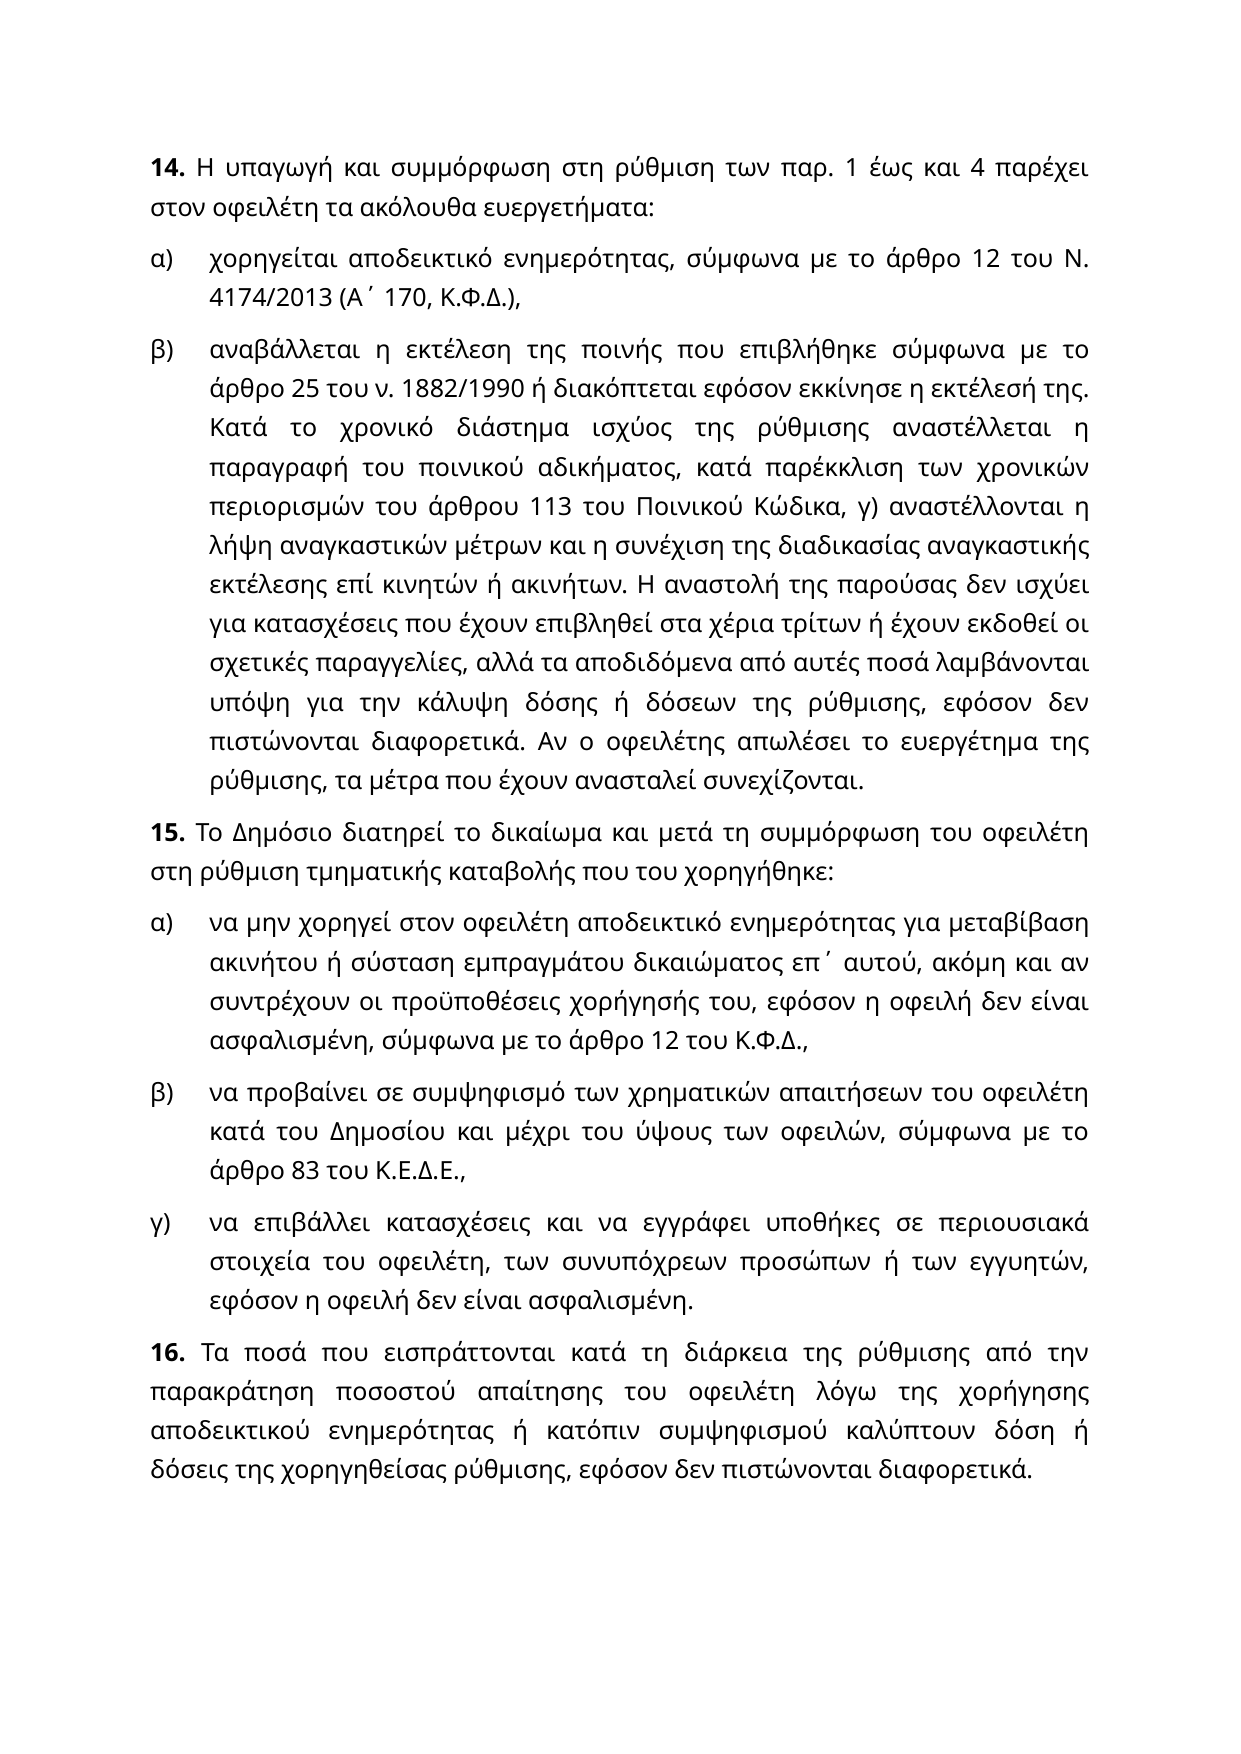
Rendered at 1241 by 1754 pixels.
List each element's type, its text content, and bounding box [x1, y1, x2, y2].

list β) να προβαίνει σε συμψηφισμό των χρηματικών απαιτήσεων του οφειλέτη κατά του Δημοσίου και μέχρι του ύψους των οφειλών, σύμφωνα με το άρθρο 83 του Κ.Ε.Δ.Ε., [150, 1074, 1090, 1187]
text 16. Τα ποσά που εισπράττονται κατά τη διάρκεια της ρύθμισης από την παρακράτηση ποσοστού απαίτησης του οφειλέτη λόγω της χορήγησης αποδεικτικού ενημερότητας ή κατόπιν συμψηφισμού καλύπτουν δόση ή δόσεις της χορηγηθείσας ρύθμισης, εφόσον δεν πιστώνονται διαφορετικά. [150, 1334, 1090, 1486]
text 14. Η υπαγωγή και συμμόρφωση στη ρύθμιση των παρ. 1 έως και 4 παρέχει στον οφειλέτη τα ακόλουθα ευεργετήματα: [150, 150, 1090, 223]
list α) χορηγείται αποδεικτικό ενημερότητας, σύμφωνα με το άρθρο 12 του Ν. 4174/2013 (Α΄ 170, Κ.Φ.Δ.), [150, 241, 1090, 314]
text 15. Το Δημόσιο διατηρεί το δικαίωμα και μετά τη συμμόρφωση του οφειλέτη στη ρύθμιση τμηματικής καταβολής που του χορηγήθηκε: [150, 814, 1090, 887]
list β) αναβάλλεται η εκτέλεση της ποινής που επιβλήθηκε σύμφωνα με το άρθρο 25 του ν. 1882/1990 ή διακόπτεται εφόσον εκκίνησε η εκτέλεσή της. Κατά το χρονικό διάστημα ισχύος της ρύθμισης αναστέλλεται η παραγραφή του ποινικού αδικήματος, κατά παρέκκλιση των χρονικών περιορισμών του άρθρου 113 του Ποινικού Κώδικα, γ) αναστέλλονται η λήψη αναγκαστικών μέτρων και η συνέχιση της διαδικασίας αναγκαστικής εκτέλεσης επί κινητών ή ακινήτων. Η αναστολή της παρούσας δεν ισχύει για κατασχέσεις που έχουν επιβληθεί στα χέρια τρίτων ή έχουν εκδοθεί οι σχετικές παραγγελίες, αλλά τα αποδιδόμενα από αυτές ποσά λαμβάνονται υπόψη για την κάλυψη δόσης ή δόσεων της ρύθμισης, εφόσον δεν πιστώνονται διαφορετικά. Αν ο οφειλέτης απωλέσει το ευεργέτημα της ρύθμισης, τα μέτρα που έχουν ανασταλεί συνεχίζονται. [150, 332, 1090, 797]
list γ) να επιβάλλει κατασχέσεις και να εγγράφει υποθήκες σε περιουσιακά στοιχεία του οφειλέτη, των συνυπόχρεων προσώπων ή των εγγυητών, εφόσον η οφειλή δεν είναι ασφαλισμένη. [150, 1204, 1090, 1317]
list α) να μην χορηγεί στον οφειλέτη αποδεικτικό ενημερότητας για μεταβίβαση ακινήτου ή σύσταση εμπραγμάτου δικαιώματος επ΄ αυτού, ακόμη και αν συντρέχουν οι προϋποθέσεις χορήγησής του, εφόσον η οφειλή δεν είναι ασφαλισμένη, σύμφωνα με το άρθρο 12 του Κ.Φ.Δ., [150, 905, 1090, 1057]
